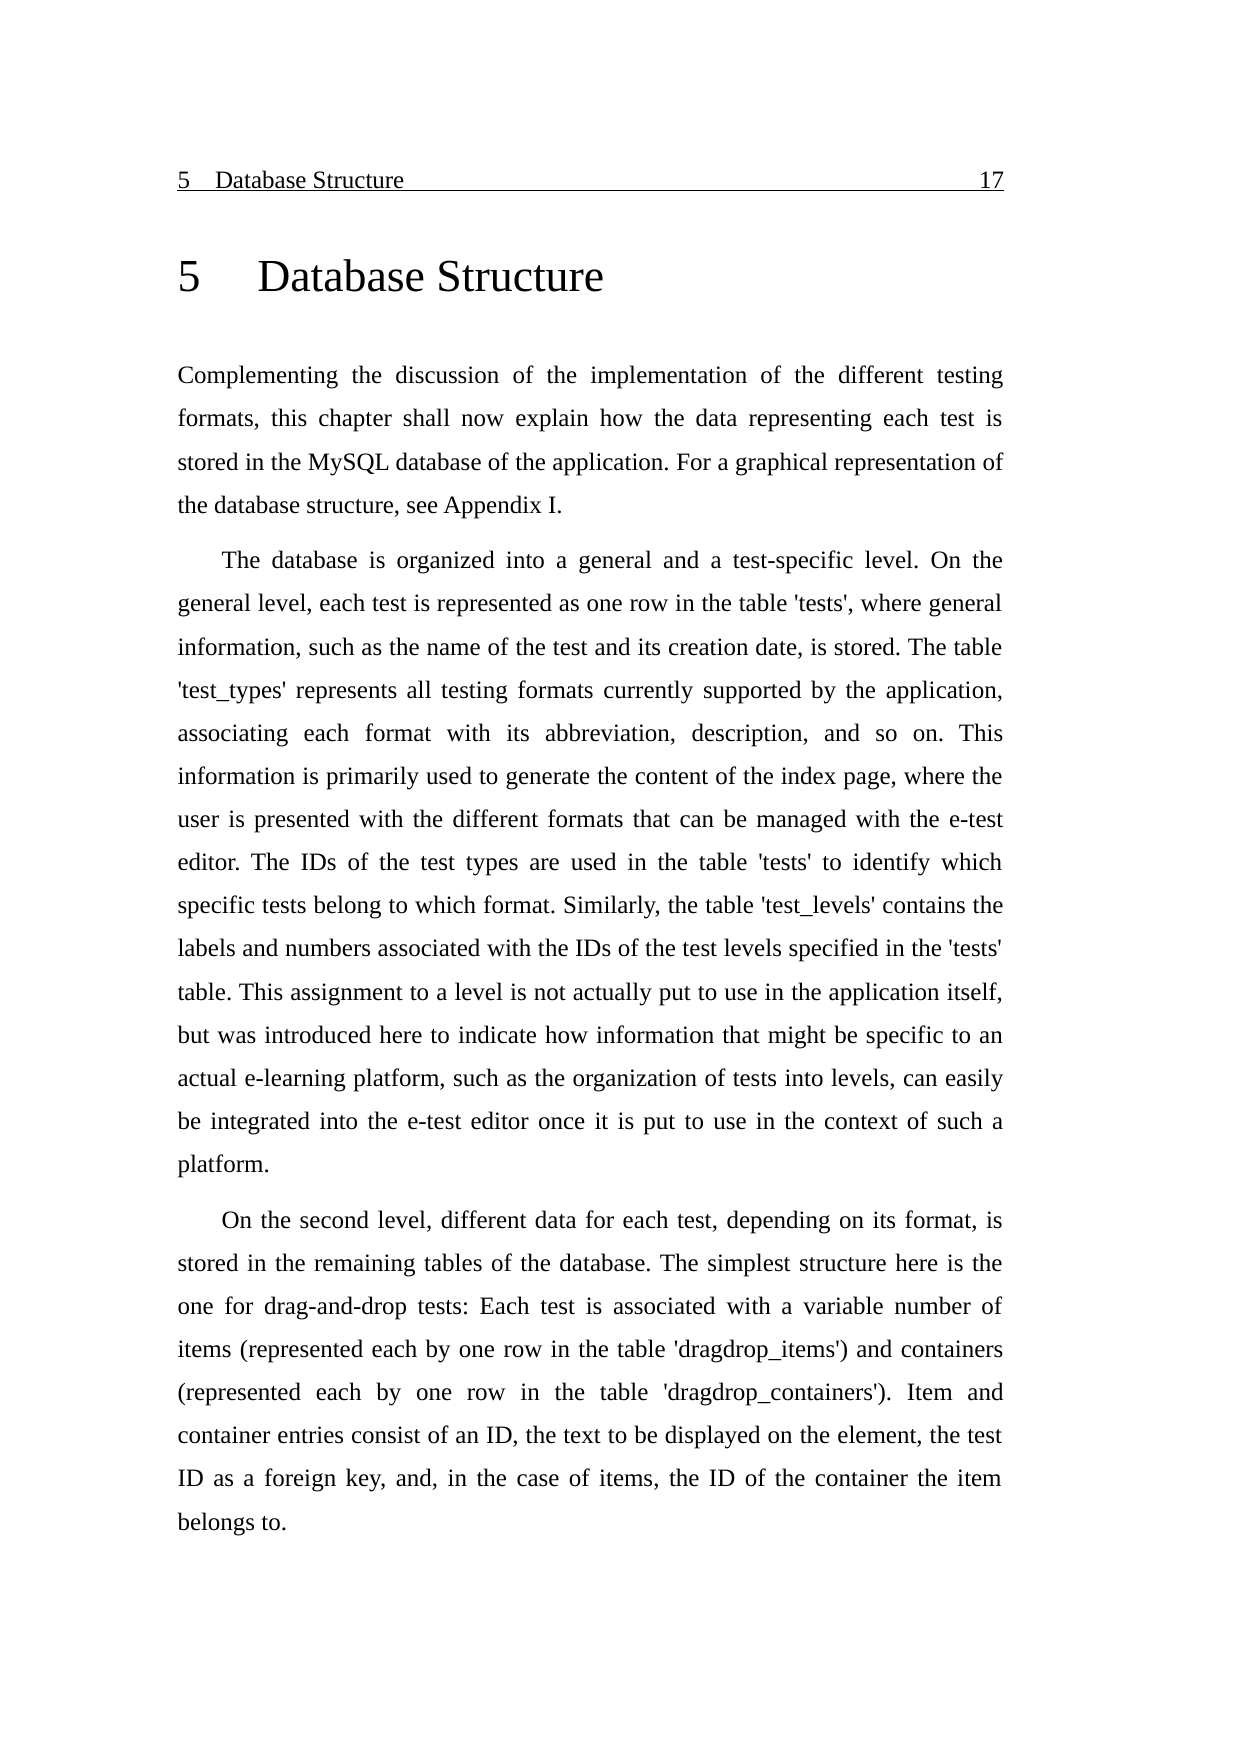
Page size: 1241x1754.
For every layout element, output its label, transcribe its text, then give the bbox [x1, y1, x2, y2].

text Complementing the discussion of the implementation of the different testing formats, this chapter shall now explain how the data representing each test is stored in the MySQL database of the application. For a graphical representation of the database structure, see Appendix I. [177, 360, 1004, 518]
text The database is organized into a general and a test-specific level. On the general level, each test is represented as one row in the table 'tests', where general information, such as the name of the test and its creation date, is stored. The table 'test_types' represents all testing formats currently supported by the application, associating each format with its abbreviation, description, and so on. This information is primarily used to generate the content of the index page, where the user is presented with the different formats that can be managed with the e-test editor. The IDs of the test types are used in the table 'tests' to identify which specific tests belong to which format. Similarly, the table 'test_levels' contains the labels and numbers associated with the IDs of the test levels specified in the 'tests' table. This assignment to a level is not actually put to use in the application itself, but was introduced here to indicate how information that might be specific to an actual e-learning platform, such as the organization of tests into levels, can easily be integrated into the e-test editor once it is put to use in the context of such a platform. [177, 545, 1004, 1178]
text On the second level, different data for each test, depending on its format, is stored in the remaining tables of the database. The simplest structure here is the one for drag-and-drop tests: Each test is associated with a variable number of items (represented each by one row in the table 'dragdrop_items') and containers (represented each by one row in the table 'dragdrop_containers'). Item and container entries consist of an ID, the text to be displayed on the element, the test ID as a foreign key, and, in the case of items, the ID of the container the item belongs to. [177, 1205, 1004, 1535]
subtitle Database Structure [177, 248, 1004, 301]
